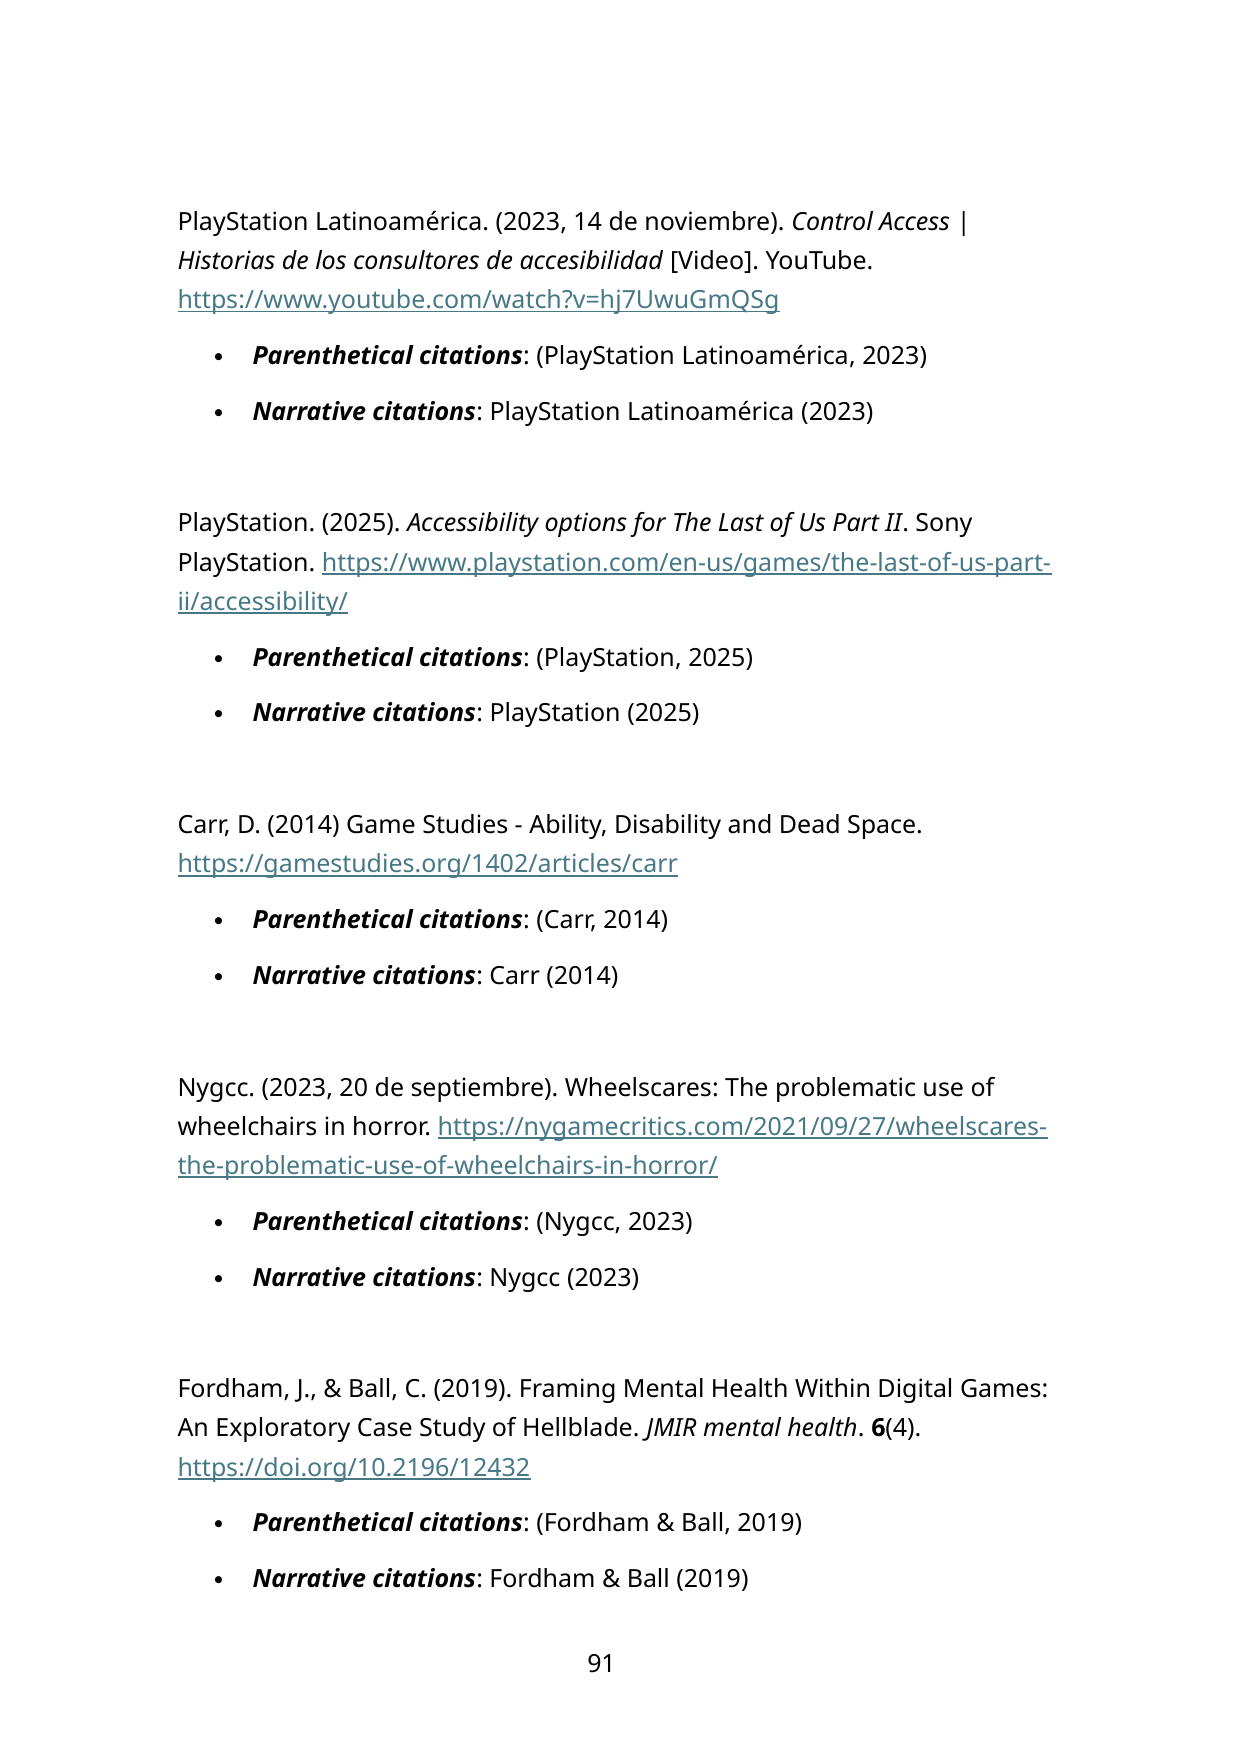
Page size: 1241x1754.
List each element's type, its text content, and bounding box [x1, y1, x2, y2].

text Fordham, J., & Ball, C. (2019). Framing Mental Health Within Digital Games: An Exploratory Case Study of Hellblade. JMIR mental health. 6(4). https://doi.org/10.2196/12432 [177, 1371, 1063, 1483]
list Narrative citations: Nygcc (2023) [215, 1259, 1063, 1293]
list Narrative citations: Carr (2014) [215, 958, 1063, 992]
text PlayStation. (2025). Accessibility options for The Last of Us Part II. Sony PlayStation. https://www.playstation.com/en-us/games/the-last-of-us-part-ii/accessibility/ [177, 505, 1063, 617]
list Parenthetical citations: (Fordham & Ball, 2019) [215, 1505, 1063, 1539]
text Carr, D. (2014) Game Studies - Ability, Disability and Dead Space. https://gamestudies.org/1402/articles/carr [177, 807, 1063, 880]
list Narrative citations: PlayStation (2025) [215, 695, 1063, 729]
list Parenthetical citations: (PlayStation Latinoamérica, 2023) [215, 338, 1063, 372]
list Narrative citations: PlayStation Latinoamérica (2023) [215, 393, 1063, 427]
list Narrative citations: Fordham & Ball (2019) [215, 1561, 1063, 1595]
list Parenthetical citations: (Nygcc, 2023) [215, 1203, 1063, 1237]
list Parenthetical citations: (PlayStation, 2025) [215, 639, 1063, 673]
list Parenthetical citations: (Carr, 2014) [215, 902, 1063, 936]
text PlayStation Latinoamérica. (2023, 14 de noviembre). Control Access | Historias de los consultores de accesibilidad [Video]. YouTube. https://www.youtube.com/watch?v=hj7UwuGmQSg [177, 203, 1063, 316]
text Nygcc. (2023, 20 de septiembre). Wheelscares: The problematic use of wheelchairs in horror. https://nygamecritics.com/2021/09/27/wheelscares-the-problematic-use-of-wheelchairs-in-horror/ [177, 1069, 1063, 1182]
